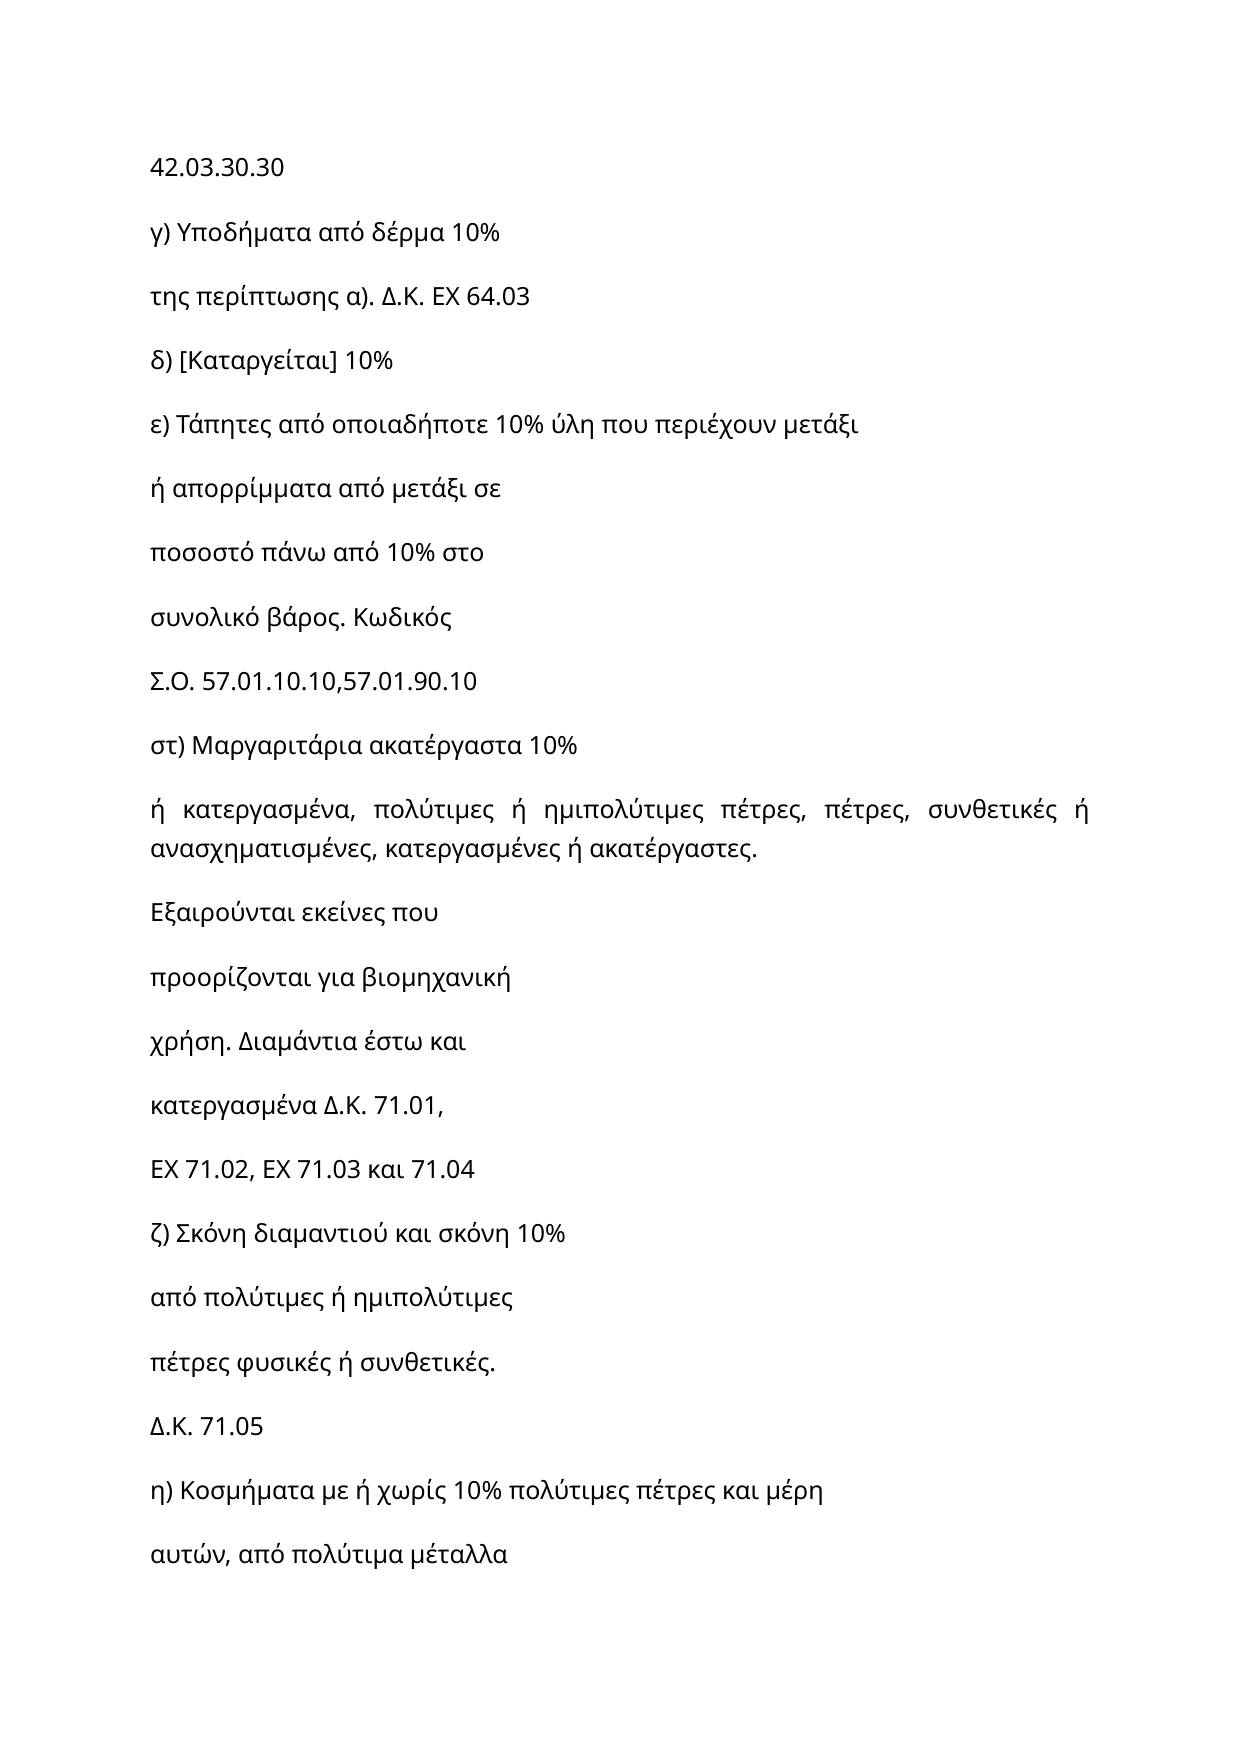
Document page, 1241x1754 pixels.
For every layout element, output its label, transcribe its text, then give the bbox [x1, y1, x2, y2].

text προορίζονται για βιομηχανική [150, 959, 1090, 993]
text ΕΧ 71.02, ΕΧ 71.03 και 71.04 [150, 1152, 1090, 1186]
text γ) Υποδήματα από δέρμα 10% [150, 214, 1090, 248]
text Σ.Ο. 57.01.10.10,57.01.90.10 [150, 663, 1090, 697]
text η) Κοσμήματα με ή χωρίς 10% πολύτιμες πέτρες και μέρη [150, 1472, 1090, 1507]
text ποσοστό πάνω από 10% στο [150, 535, 1090, 569]
text 42.03.30.30 [150, 150, 1090, 184]
text δ) [Καταργείται] 10% [150, 342, 1090, 377]
text ε) Τάπητες από οποιαδήποτε 10% ύλη που περιέχουν μετάξι [150, 407, 1090, 441]
text Δ.Κ. 71.05 [150, 1408, 1090, 1442]
text στ) Μαργαριτάρια ακατέργαστα 10% [150, 727, 1090, 762]
text ή απορρίμματα από μετάξι σε [150, 471, 1090, 505]
text κατεργασμένα Δ.Κ. 71.01, [150, 1087, 1090, 1122]
text αυτών, από πολύτιμα μέταλλα [150, 1537, 1090, 1571]
text ζ) Σκόνη διαμαντιού και σκόνη 10% [150, 1216, 1090, 1250]
text της περίπτωσης α). Δ.Κ. ΕΧ 64.03 [150, 278, 1090, 312]
text Εξαιρούνται εκείνες που [150, 895, 1090, 929]
text από πολύτιμες ή ημιπολύτιμες [150, 1280, 1090, 1314]
text συνολικό βάρος. Κωδικός [150, 599, 1090, 633]
text χρήση. Διαμάντια έστω και [150, 1023, 1090, 1057]
text πέτρες φυσικές ή συνθετικές. [150, 1344, 1090, 1378]
text ή κατεργασμένα, πολύτιμες ή ημιπολύτιμες πέτρες, πέτρες, συνθετικές ή ανασχηματισμένες, κατεργασμένες ή ακατέργαστες. [150, 792, 1090, 865]
